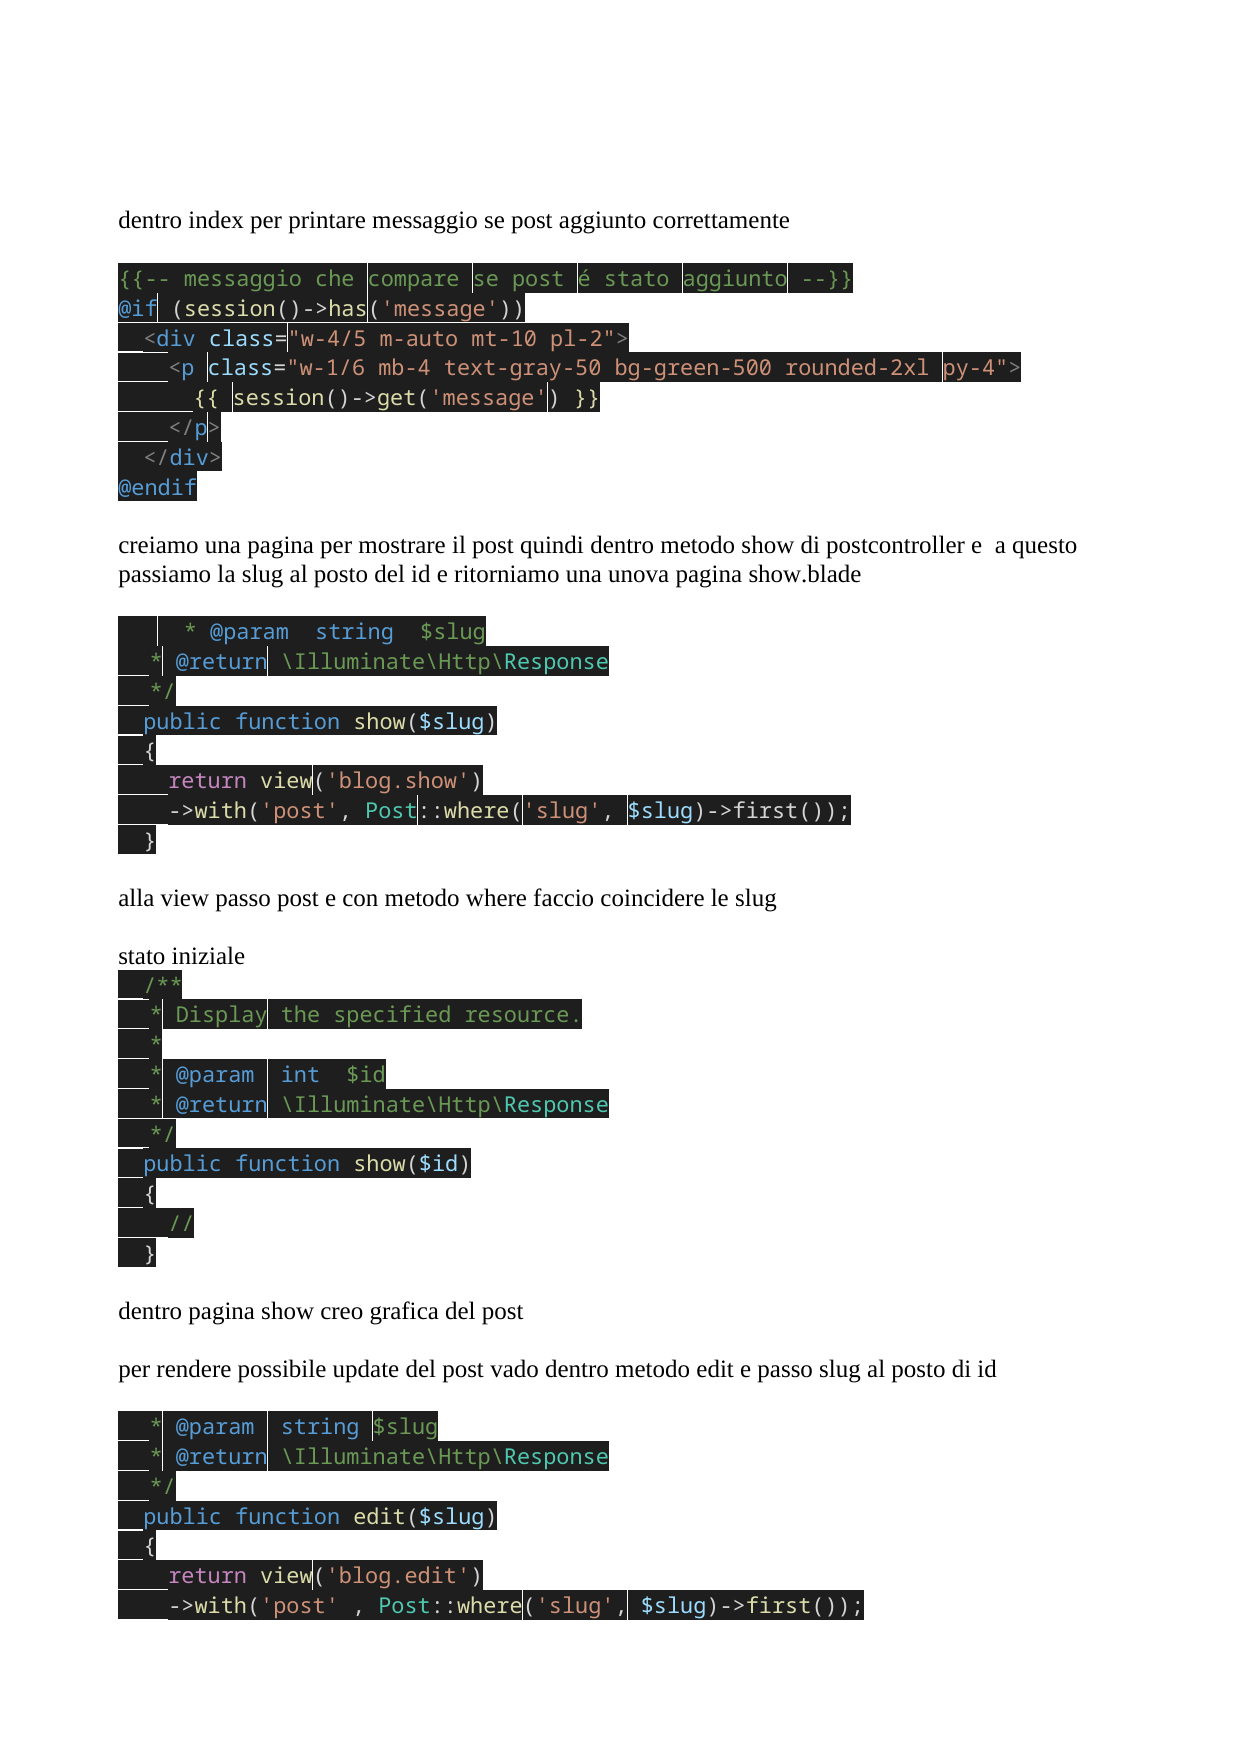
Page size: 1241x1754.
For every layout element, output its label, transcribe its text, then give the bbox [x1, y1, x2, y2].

text * @return \Illuminate\Http\Response [118, 1441, 1122, 1471]
text * @param string $slug [118, 616, 1122, 646]
text {{-- messaggio che compare se post é stato aggiunto --}} [118, 263, 1122, 293]
text * Display the specified resource. [118, 999, 1122, 1029]
text public function show($slug) [118, 706, 1122, 735]
text { [118, 1530, 1122, 1560]
text {{ session()->get('message') }} [118, 382, 1122, 412]
text </p> [118, 412, 1122, 442]
text * @param string $slug [118, 1411, 1122, 1441]
text per rendere possibile update del post vado dentro metodo edit e passo slug al posto di id [118, 1354, 1122, 1382]
text alla view passo post e con metodo where faccio coincidere le slug [118, 883, 1122, 912]
text return view('blog.edit') [118, 1560, 1122, 1590]
text <p class="w-1/6 mb-4 text-gray-50 bg-green-500 rounded-2xl py-4"> [118, 352, 1122, 382]
text </div> [118, 442, 1122, 471]
text dentro pagina show creo grafica del post [118, 1296, 1122, 1325]
text return view('blog.show') [118, 765, 1122, 795]
text { [118, 1178, 1122, 1208]
text * @param int $id [118, 1059, 1122, 1089]
text public function edit($slug) [118, 1501, 1122, 1530]
text } [118, 1238, 1122, 1267]
text public function show($id) [118, 1148, 1122, 1178]
text <div class="w-4/5 m-auto mt-10 pl-2"> [118, 322, 1122, 352]
text * [118, 1029, 1122, 1059]
text { [118, 735, 1122, 765]
text @if (session()->has('message')) [118, 293, 1122, 322]
text creiamo una pagina per mostrare il post quindi dentro metodo show di postcontroller e a questo passiamo la slug al posto del id e ritorniamo una unova pagina show.blade [118, 530, 1122, 587]
text */ [118, 1471, 1122, 1501]
text // [118, 1208, 1122, 1238]
text ->with('post' , Post::where('slug', $slug)->first()); [118, 1590, 1122, 1620]
text @endif [118, 471, 1122, 501]
text stato iniziale [118, 941, 1122, 969]
text * @return \Illuminate\Http\Response [118, 646, 1122, 676]
text * @return \Illuminate\Http\Response [118, 1089, 1122, 1118]
text */ [118, 1118, 1122, 1148]
text } [118, 825, 1122, 854]
text /** [118, 969, 1122, 999]
text */ [118, 676, 1122, 706]
text ->with('post', Post::where('slug', $slug)->first()); [118, 795, 1122, 825]
text dentro index per printare messaggio se post aggiunto correttamente [118, 205, 1122, 234]
